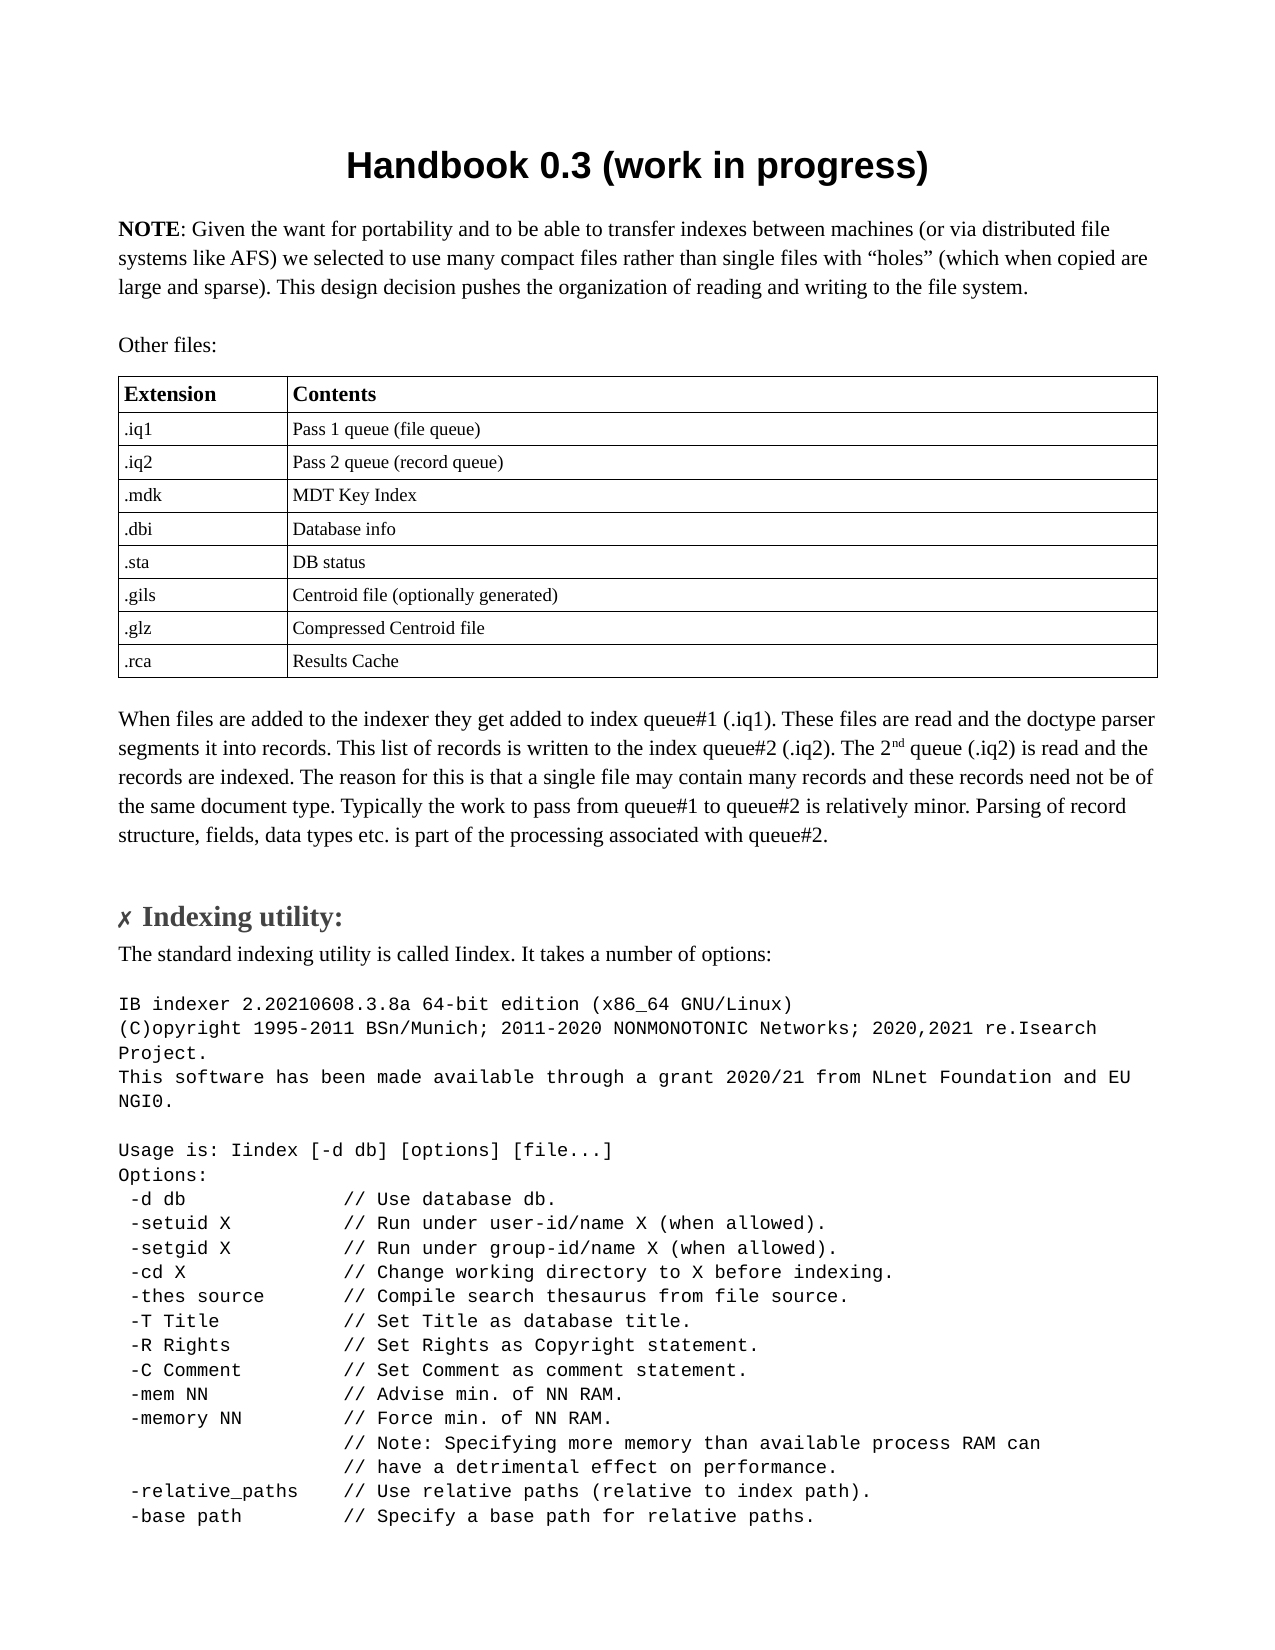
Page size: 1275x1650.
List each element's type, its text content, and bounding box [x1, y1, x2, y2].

table_cell Centroid file (optionally generated) [288, 579, 1157, 611]
text -thes source // Compile search thesaurus from file source. [118, 1287, 1157, 1308]
table_cell .iq2 [119, 446, 287, 478]
text // Note: Specifying more memory than available process RAM can [118, 1433, 1157, 1455]
table_cell MDT Key Index [288, 480, 1157, 512]
text -mem NN // Advise min. of NN RAM. [118, 1385, 1157, 1406]
table_cell Pass 1 queue (file queue) [288, 413, 1157, 445]
subtitle Indexing utility: [118, 899, 1157, 933]
text -base path // Specify a base path for relative paths. [118, 1507, 1157, 1528]
table_cell .rca [119, 645, 287, 677]
table_cell .glz [119, 612, 287, 644]
text NOTE: Given the want for portability and to be able to transfer indexes between machines (or via distributed file systems like AFS) we selected to use many compact files rather than single files with “holes” (which when copied are large and sparse). This design decision pushes the organization of reading and writing to the file system. [118, 216, 1157, 299]
text -C Comment // Set Comment as comment statement. [118, 1360, 1157, 1382]
table_cell .iq1 [119, 413, 287, 445]
table_cell Results Cache [288, 645, 1157, 677]
text -d db // Use database db. [118, 1190, 1157, 1211]
text -memory NN // Force min. of NN RAM. [118, 1409, 1157, 1430]
table_cell .mdk [119, 480, 287, 512]
text Options: [118, 1165, 1157, 1187]
text The standard indexing utility is called Iindex. It takes a number of options: [118, 941, 1157, 967]
text -setgid X // Run under group-id/name X (when allowed). [118, 1238, 1157, 1260]
text -cd X // Change working directory to X before indexing. [118, 1263, 1157, 1284]
text Other files: [118, 332, 1157, 357]
table_cell .gils [119, 579, 287, 611]
table_cell Compressed Centroid file [288, 612, 1157, 644]
text (C)opyright 1995-2011 BSn/Munich; 2011-2020 NONMONOTONIC Networks; 2020,2021 re.Isearch Project. [118, 1019, 1157, 1065]
table_cell .dbi [119, 513, 287, 545]
table_cell Pass 2 queue (record queue) [288, 446, 1157, 478]
text // have a detrimental effect on performance. [118, 1458, 1157, 1479]
table_cell DB status [288, 546, 1157, 578]
text -R Rights // Set Rights as Copyright statement. [118, 1336, 1157, 1357]
text This software has been made available through a grant 2020/21 from NLnet Foundation and EU NGI0. [118, 1068, 1157, 1113]
table_cell .sta [119, 546, 287, 578]
table_cell Database info [288, 513, 1157, 545]
table_header Extension [119, 377, 287, 412]
text When files are added to the indexer they get added to index queue#1 (.iq1). These files are read and the doctype parser segments it into records. This list of records is written to the index queue#2 (.iq2). The 2nd queue (.iq2) is read and the records are indexed. The reason for this is that a single file may contain many records and these records need not be of the same document type. Typically the work to pass from queue#1 to queue#2 is relatively minor. Parsing of record structure, fields, data types etc. is part of the processing associated with queue#2. [118, 706, 1157, 847]
table_header Contents [288, 377, 1157, 412]
text -relative_paths // Use relative paths (relative to index path). [118, 1482, 1157, 1503]
text IB indexer 2.20210608.3.8a 64-bit edition (x86_64 GNU/Linux) [118, 995, 1157, 1016]
text -T Title // Set Title as database title. [118, 1312, 1157, 1333]
text -setuid X // Run under user-id/name X (when allowed). [118, 1214, 1157, 1235]
text Usage is: Iindex [-d db] [options] [file...] [118, 1141, 1157, 1162]
